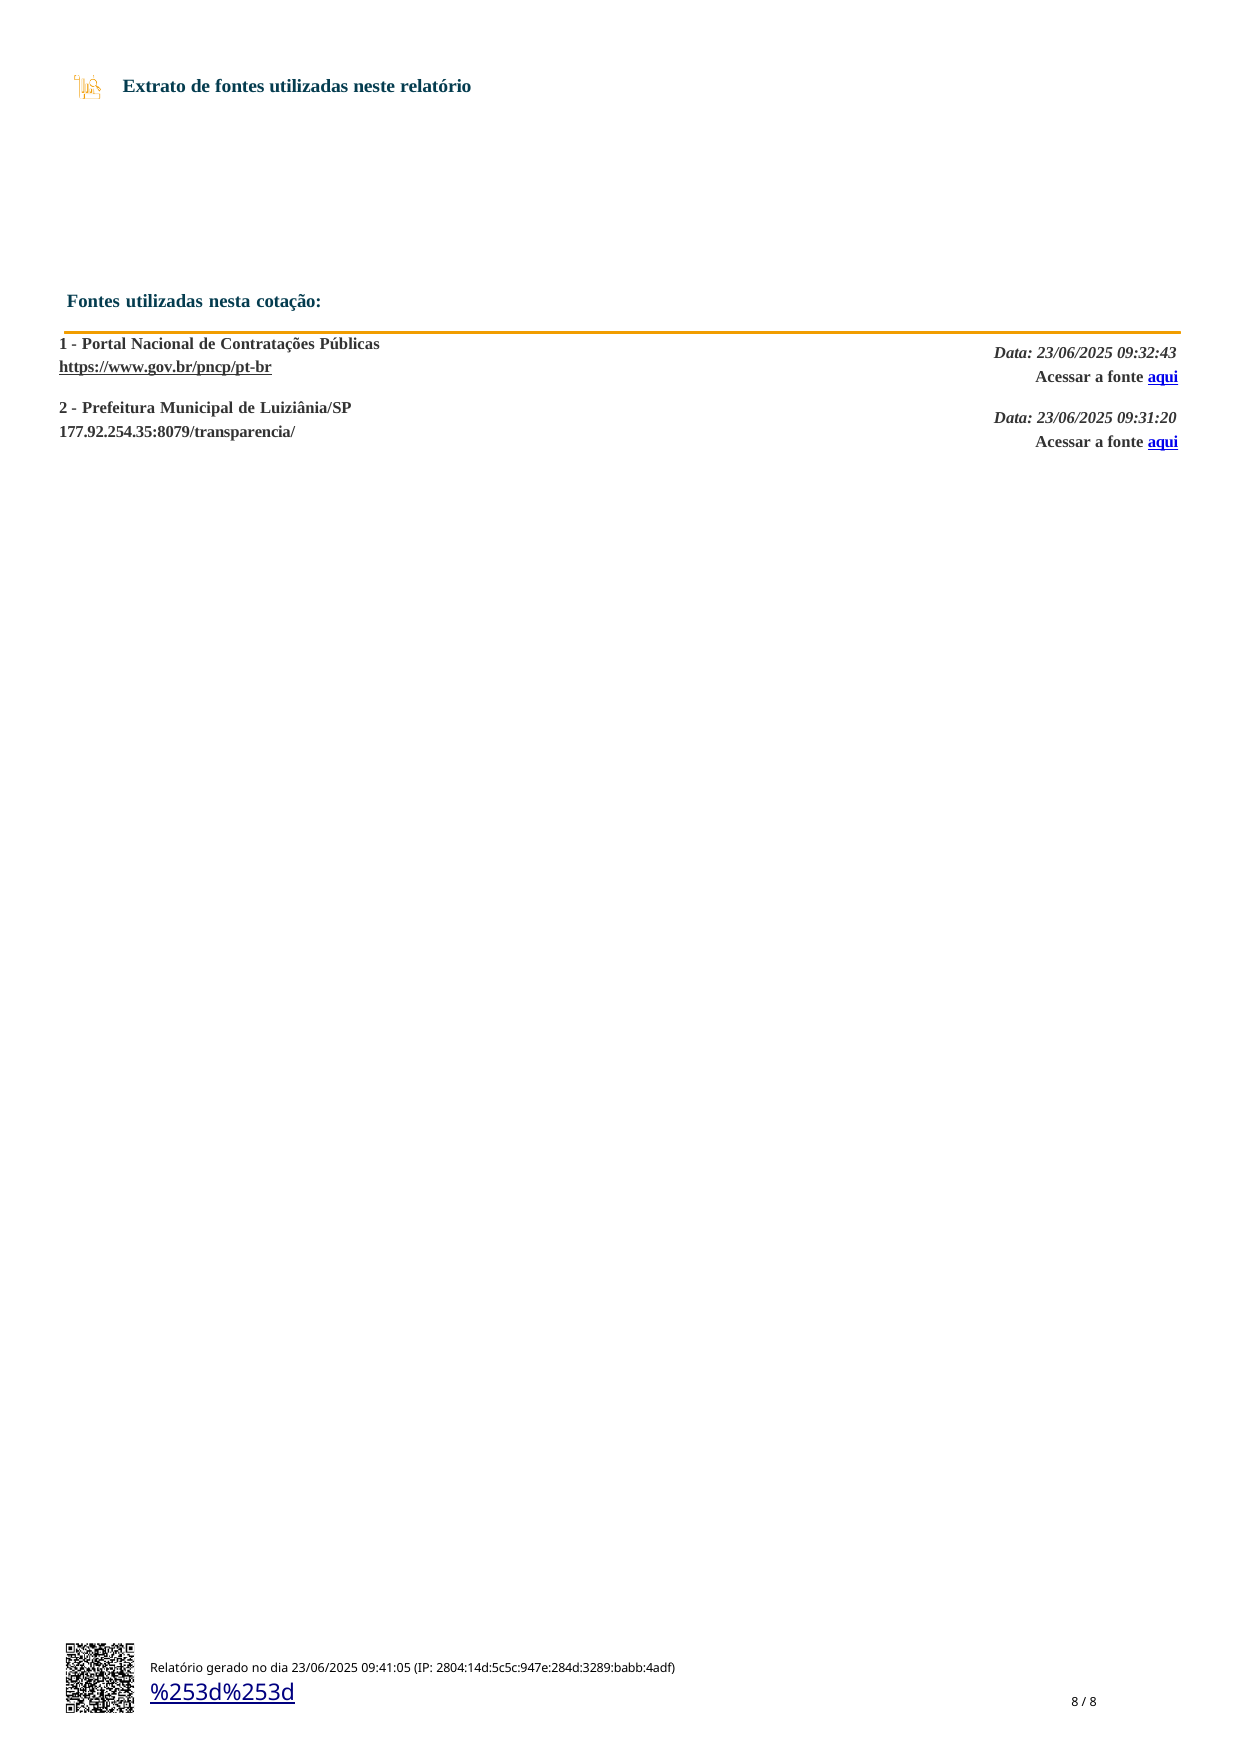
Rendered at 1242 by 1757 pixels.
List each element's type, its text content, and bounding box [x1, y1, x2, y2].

list - Prefeitura Municipal de Luiziânia/SP 177.92.254.35:8079/transparencia/ [59, 398, 351, 441]
text Extrato de fontes utilizadas neste relatório [122, 75, 1183, 97]
text Acessar a fonte aqui [990, 432, 1178, 451]
text ATENÇÃO - O Banco de Preços é uma solução tecnológica que atende aos parâmetros de pesquisa dispostos em Leis vigentes, Instruções Normativas, Acórdãos, Regulamentos, Decretos e Portarias. Sendo assim, por reunir diversas fontes governamentais, complementares e sites de domínio amplo, o sistema não é considerado uma fonte e, sim, um meio para que as pesquisas sejam realizadas de forma segura, ágil e eficaz. [81, 129, 1155, 220]
list - Portal Nacional de Contratações Públicas https://www.gov.br/pncp/pt-br [59, 333, 379, 376]
text Fontes utilizadas nesta cotação: [67, 290, 1183, 312]
text Acessar a fonte aqui [990, 367, 1178, 386]
text Data: 23/06/2025 09:32:43 [990, 343, 1178, 362]
text Data: 23/06/2025 09:31:20 [990, 408, 1178, 427]
